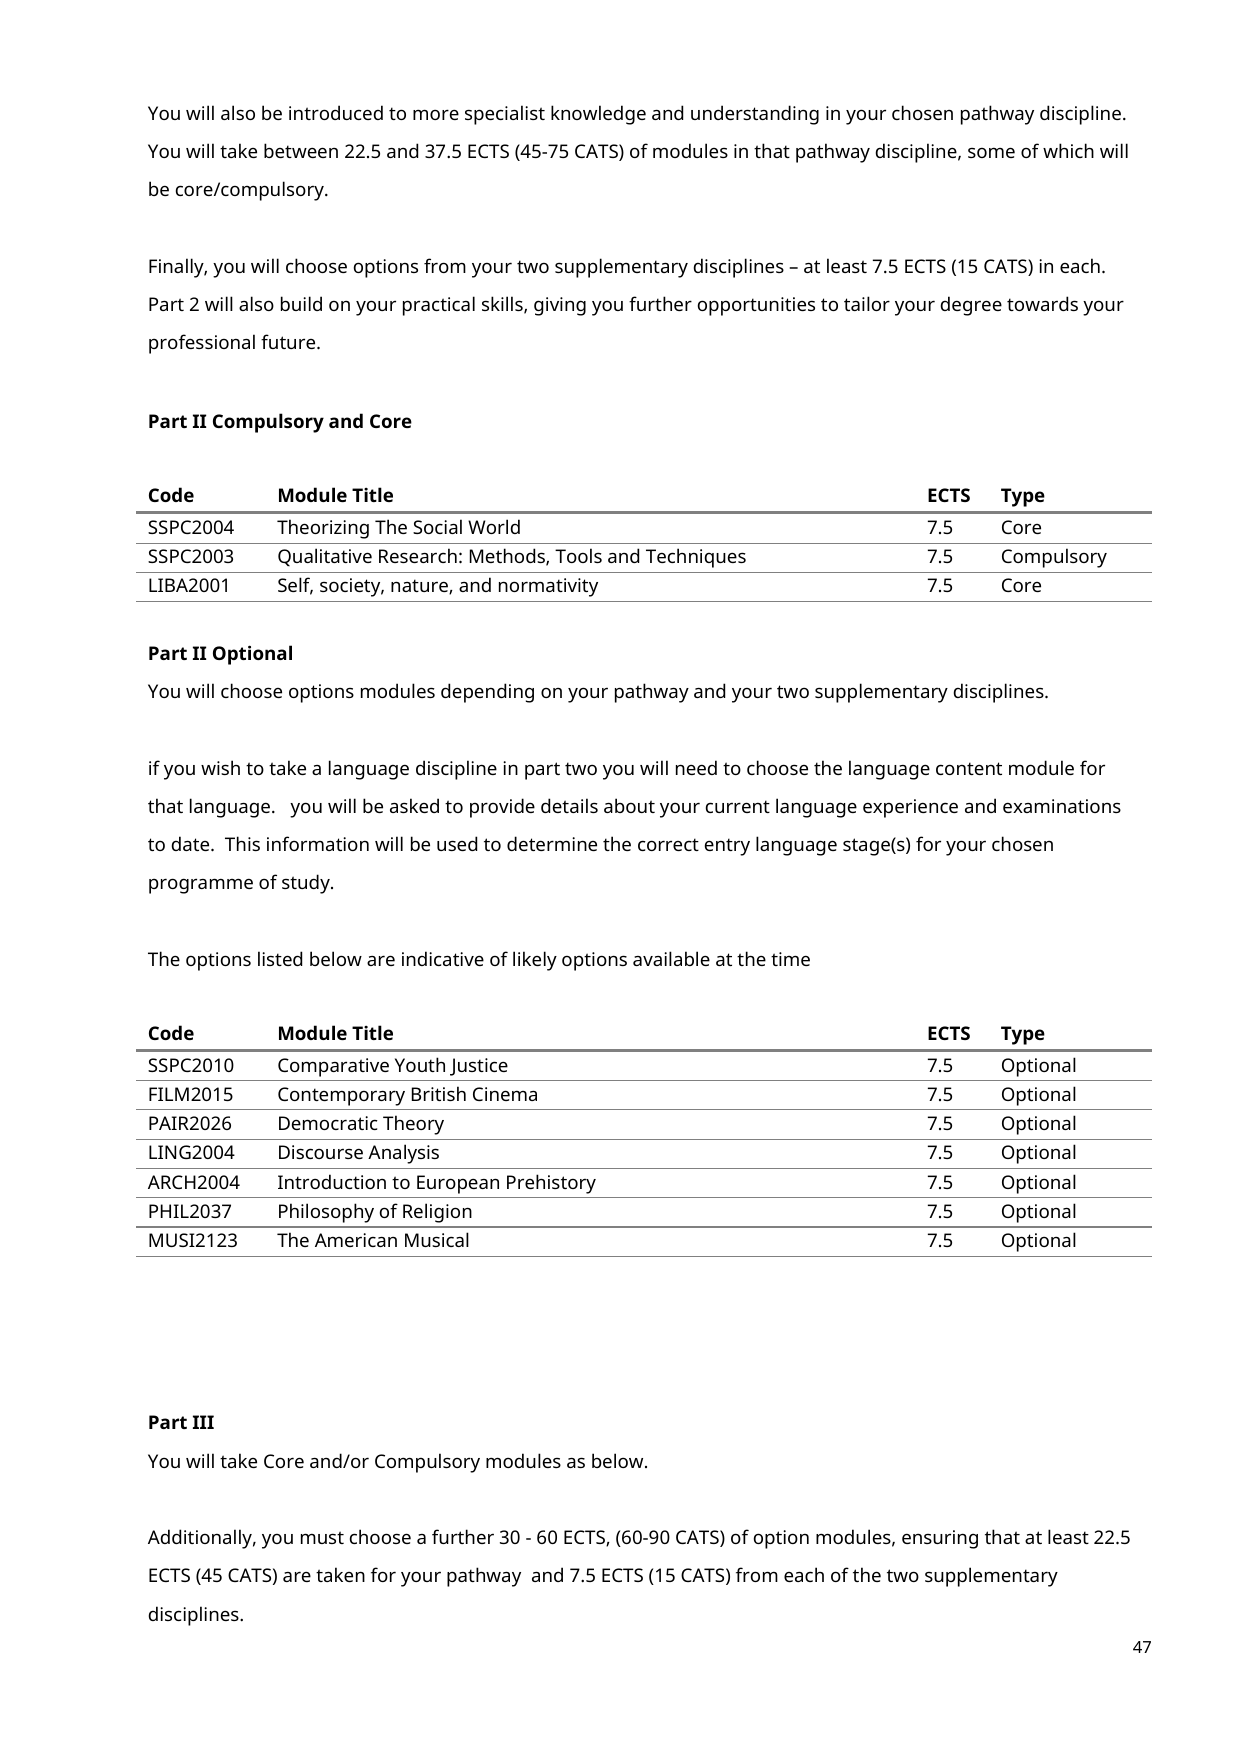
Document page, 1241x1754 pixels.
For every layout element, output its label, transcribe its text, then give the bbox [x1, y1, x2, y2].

table_cell 7.5 [916, 1169, 989, 1197]
table_cell 7.5 [916, 544, 989, 572]
table_cell Optional [989, 1110, 1152, 1139]
table_cell Comparative Youth Justice [266, 1052, 916, 1080]
table_cell Optional [989, 1228, 1152, 1256]
table_cell Type [989, 1021, 1152, 1049]
table_cell Democratic Theory [266, 1110, 916, 1139]
table_cell PHIL2037 [136, 1198, 266, 1226]
table_cell Optional [989, 1052, 1152, 1080]
table_cell Discourse Analysis [266, 1140, 916, 1168]
table_cell SSPC2010 [136, 1052, 266, 1080]
table_cell SSPC2003 [136, 544, 266, 572]
table_cell Part II Compulsory and Core [136, 408, 1152, 483]
table_cell Self, society, nature, and normativity [266, 573, 916, 601]
table_cell Core [989, 573, 1152, 601]
table_cell LING2004 [136, 1140, 266, 1168]
table_cell Module Title [266, 1021, 916, 1049]
table_cell Optional [989, 1169, 1152, 1197]
table_cell FILM2015 [136, 1081, 266, 1109]
table_cell 7.5 [916, 1081, 989, 1109]
table_cell ECTS [916, 1021, 989, 1049]
table_cell Optional [989, 1140, 1152, 1168]
table_cell Qualitative Research: Methods, Tools and Techniques [266, 544, 916, 572]
table_cell LIBA2001 [136, 573, 266, 601]
table_cell Contemporary British Cinema [266, 1081, 916, 1109]
table_cell Optional [989, 1198, 1152, 1226]
table_cell Code [136, 1021, 266, 1049]
table_cell Module Title [266, 483, 916, 511]
table_cell Part II Optional You will choose options modules depending on your pathway and your two supplementary disciplines. if you wish to take a language discipline in part two you will need to choose the language content module for that language. you will be asked to provide details about your current language experience and examinations to date. This information will be used to determine the correct entry language stage(s) for your chosen programme of study. The options listed below are indicative of likely options available at the time [136, 602, 1152, 1021]
table_cell Introduction to European Prehistory [266, 1169, 916, 1197]
table_cell PAIR2026 [136, 1110, 266, 1139]
table_cell Optional [989, 1081, 1152, 1109]
table_cell 7.5 [916, 1052, 989, 1080]
table_cell The American Musical [266, 1228, 916, 1256]
table_cell SSPC2004 [136, 514, 266, 542]
table_cell 7.5 [916, 573, 989, 601]
table_cell Compulsory [989, 544, 1152, 572]
table_cell 7.5 [916, 1228, 989, 1256]
table_cell You will also be introduced to more specialist knowledge and understanding in your chosen pathway discipline. You will take between 22.5 and 37.5 ECTS (45-75 CATS) of modules in that pathway discipline, some of which will be core/compulsory. Finally, you will choose options from your two supplementary disciplines – at least 7.5 ECTS (15 CATS) in each. Part 2 will also build on your practical skills, giving you further opportunities to tailor your degree towards your professional future. [136, 99, 1152, 408]
table_cell 7.5 [916, 1198, 989, 1226]
table_cell Core [989, 514, 1152, 542]
table_cell Type [989, 483, 1152, 511]
table_cell Code [136, 483, 266, 511]
table_cell 7.5 [916, 1110, 989, 1139]
table_cell 7.5 [916, 514, 989, 542]
table_cell Part III You will take Core and/or Compulsory modules as below. Additionally, you must choose a further 30 - 60 ECTS, (60-90 CATS) of option modules, ensuring that at least 22.5 ECTS (45 CATS) are taken for your pathway and 7.5 ECTS (15 CATS) from each of the two supplementary disciplines. [136, 1257, 1152, 1626]
table_cell ARCH2004 [136, 1169, 266, 1197]
table_cell Philosophy of Religion [266, 1198, 916, 1226]
table_cell 7.5 [916, 1140, 989, 1168]
table_cell MUSI2123 [136, 1228, 266, 1256]
table_cell Theorizing The Social World [266, 514, 916, 542]
table_cell ECTS [916, 483, 989, 511]
